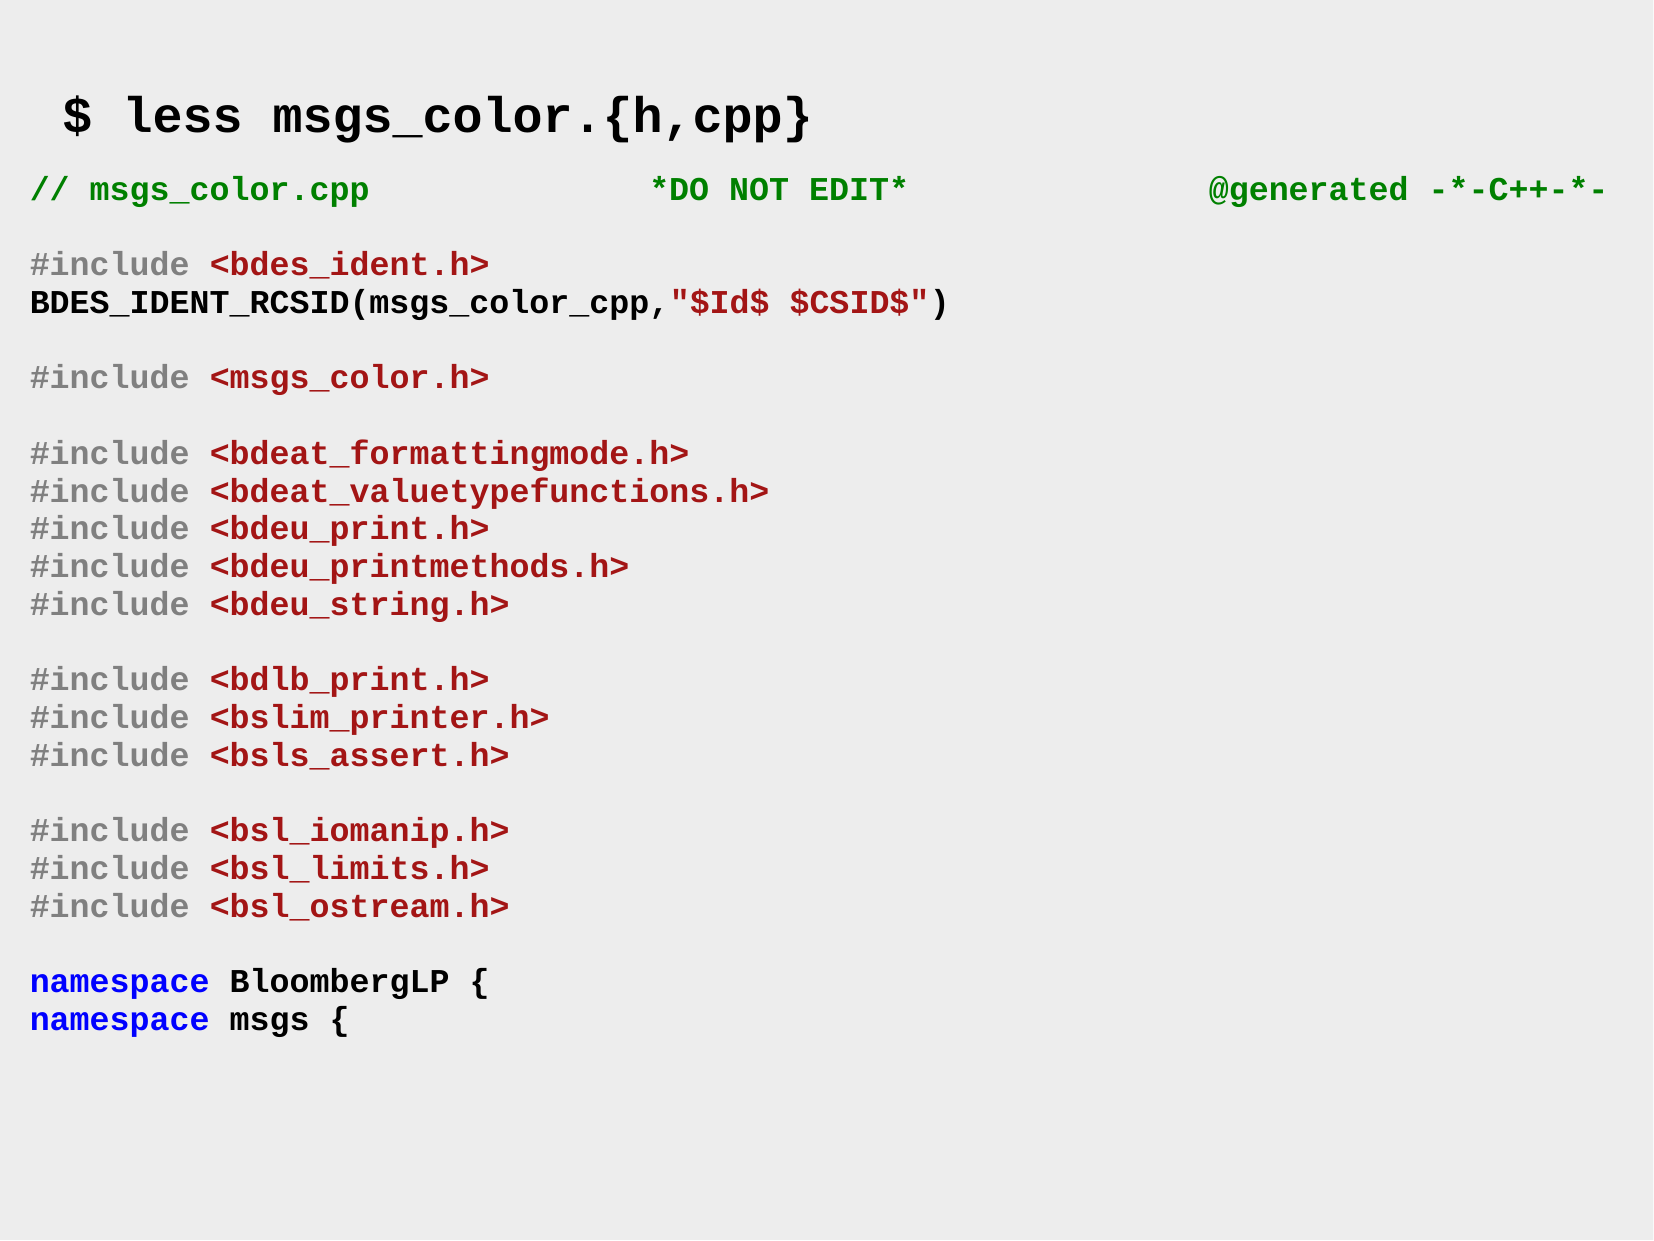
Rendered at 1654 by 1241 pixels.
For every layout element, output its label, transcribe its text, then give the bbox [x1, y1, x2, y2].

text_box // msgs_color.cpp *DO NOT EDIT* @generated -*-C++-*- #include <bdes_ident.h> BDES_IDENT_RCSID(msgs_color_cpp,"$Id$ $CSID$") #include <msgs_color.h> #include <bdeat_formattingmode.h> #include <bdeat_valuetypefunctions.h> #include <bdeu_print.h> #include <bdeu_printmethods.h> #include <bdeu_string.h> #include <bdlb_print.h> #include <bslim_printer.h> #include <bsls_assert.h> #include <bsl_iomanip.h> #include <bsl_limits.h> #include <bsl_ostream.h> namespace BloombergLP { namespace msgs { [15, 165, 1654, 1048]
text_box $ less msgs_color.{h,cpp} [47, 83, 1653, 165]
